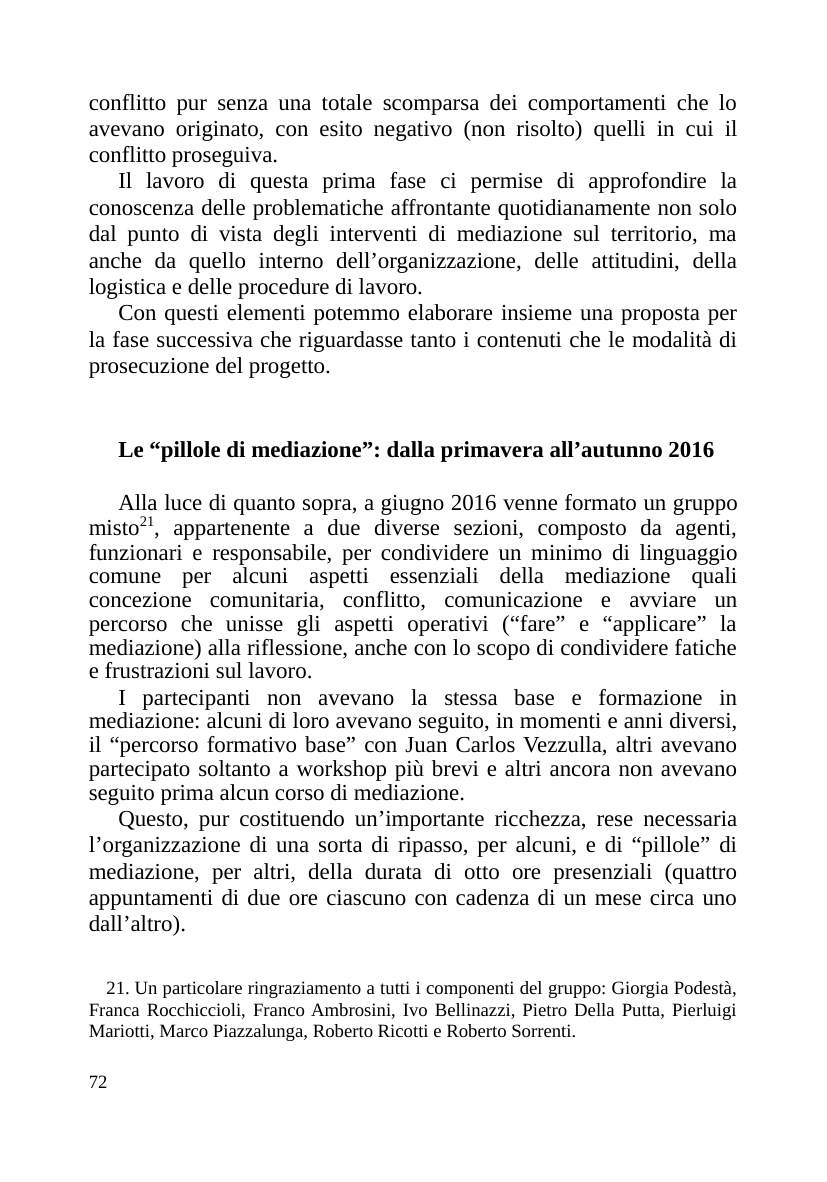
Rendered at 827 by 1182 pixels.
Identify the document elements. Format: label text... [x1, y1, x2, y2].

text Con questi elementi potemmo elaborare insieme una proposta per la fase successiva che riguardasse tanto i contenuti che le modalità di prosecuzione del progetto. [88, 299, 738, 378]
text I partecipanti non avevano la stessa base e formazione in mediazione: alcuni di loro avevano seguito, in momenti e anni diversi, il “percorso formativo base” con Juan Carlos Vezzulla, altri avevano partecipato soltanto a workshop più brevi e altri ancora non avevano seguito prima alcun corso di mediazione. [88, 684, 738, 805]
text conflitto pur senza una totale scomparsa dei comportamenti che lo avevano originato, con esito negativo (non risolto) quelli in cui il conflitto proseguiva. [88, 88, 738, 168]
text Alla luce di quanto sopra, a giugno 2016 venne formato un gruppo misto, appartenente a due diverse sezioni, composto da agenti, funzionari e responsabile, per condividere un minimo di linguaggio comune per alcuni aspetti essenziali della mediazione quali concezione comunitaria, conflitto, comunicazione e avviare un percorso che unisse gli aspetti operativi (“fare” e “applicare” la mediazione) alla riflessione, anche con lo scopo di condividere fatiche e frustrazioni sul lavoro. [88, 489, 738, 684]
text Questo, pur costituendo un’importante ricchezza, rese necessaria l’organizzazione di una sorta di ripasso, per alcuni, e di “pillole” di mediazione, per altri, della durata di otto ore presenziali (quattro appuntamenti di due ore ciascuno con cadenza di un mese circa uno dall’altro). [88, 805, 738, 937]
text Le “pillole di mediazione”: dalla primavera all’autunno 2016 [88, 436, 738, 462]
text Il lavoro di questa prima fase ci permise di approfondire la conoscenza delle problematiche affrontante quotidianamente non solo dal punto di vista degli interventi di mediazione sul territorio, ma anche da quello interno dell’organizzazione, delle attitudini, della logistica e delle procedure di lavoro. [88, 168, 738, 299]
text Un particolare ringraziamento a tutti i componenti del gruppo: Giorgia Podestà, Franca Rocchiccioli, Franco Ambrosini, Ivo Bellinazzi, Pietro Della Putta, Pierluigi Mariotti, Marco Piazzalunga, Roberto Ricotti e Roberto Sorrenti. [88, 977, 738, 1042]
